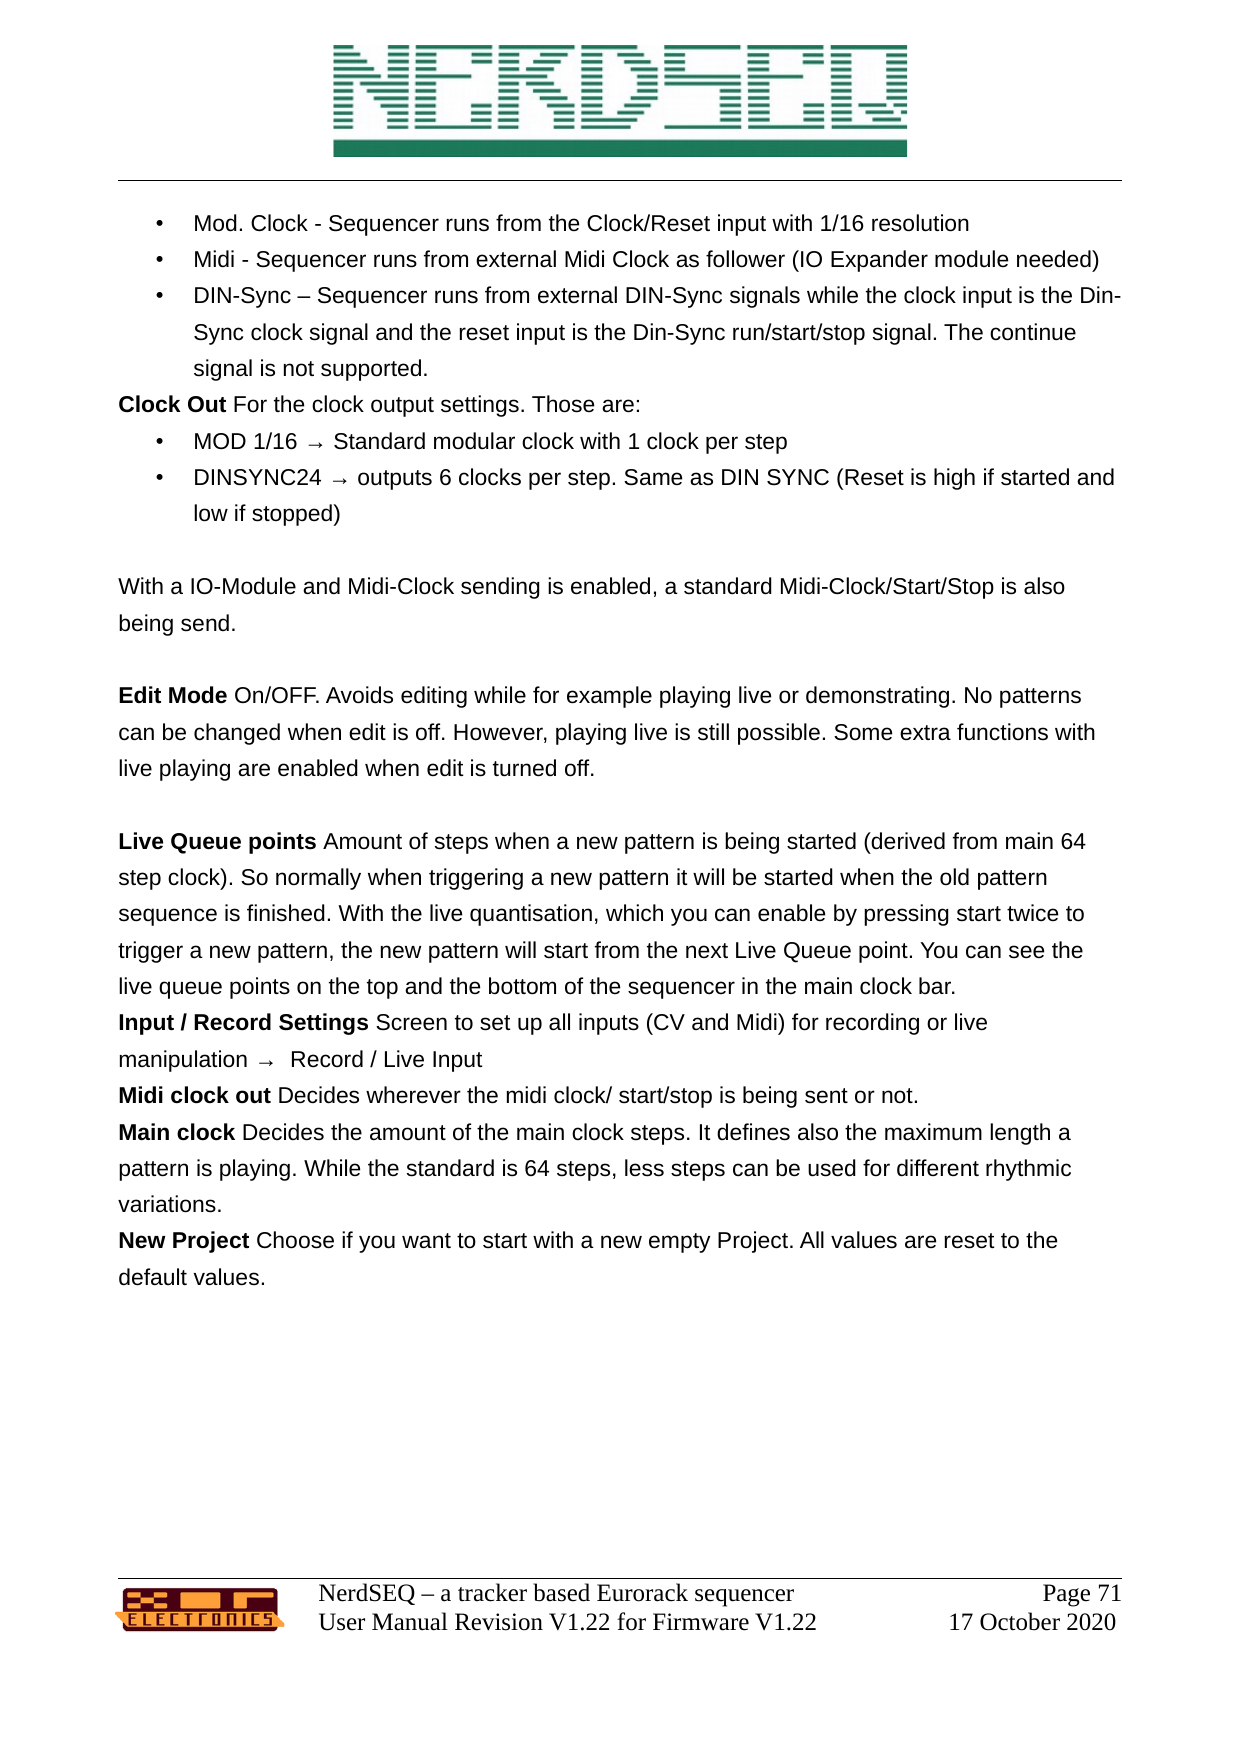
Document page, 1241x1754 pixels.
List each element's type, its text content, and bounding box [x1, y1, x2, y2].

picture [333, 45, 908, 157]
text Midi clock out Decides wherever the midi clock/ start/stop is being sent or not. [118, 1082, 1122, 1108]
text Main clock Decides the amount of the main clock steps. It defines also the maximum length a pattern is playing. While the standard is 64 steps, less steps can be used for different rhythmic variations. [118, 1118, 1122, 1217]
picture [115, 1584, 285, 1634]
text New Project Choose if you want to start with a new empty Project. All values are reset to the default values. [118, 1227, 1122, 1290]
list Mod. Clock - Sequencer runs from the Clock/Reset input with 1/16 resolution [156, 209, 1122, 236]
list DIN-Sync – Sequencer runs from external DIN-Sync signals while the clock input is the Din-Sync clock signal and the reset input is the Din-Sync run/start/stop signal. The continue signal is not supported. [156, 282, 1122, 381]
list DINSYNC24 → outputs 6 clocks per step. Same as DIN SYNC (Reset is high if started and low if stopped) [156, 464, 1122, 527]
text Input / Record Settings Screen to set up all inputs (CV and Midi) for recording or live manipulation → Record / Live Input [118, 1009, 1122, 1072]
text With a IO-Module and Midi-Clock sending is enabled, a standard Midi-Clock/Start/Stop is also being send. [118, 573, 1122, 636]
text Live Queue points Amount of steps when a new pattern is being started (derived from main 64 step clock). So normally when triggering a new pattern it will be started when the old pattern sequence is finished. With the live quantisation, which you can enable by pressing start twice to trigger a new pattern, the new pattern will start from the next Live Queue point. You can see the live queue points on the top and the bottom of the sequencer in the main clock bar. [118, 828, 1122, 999]
text Clock Out For the clock output settings. Those are: [118, 391, 1122, 418]
list MOD 1/16 → Standard modular clock with 1 clock per step [156, 428, 1122, 454]
text Edit Mode On/OFF. Avoids editing while for example playing live or demonstrating. No patterns can be changed when edit is off. However, playing live is still possible. Some extra functions with live playing are enabled when edit is turned off. [118, 682, 1122, 781]
list Midi - Sequencer runs from external Midi Clock as follower (IO Expander module needed) [156, 246, 1122, 272]
